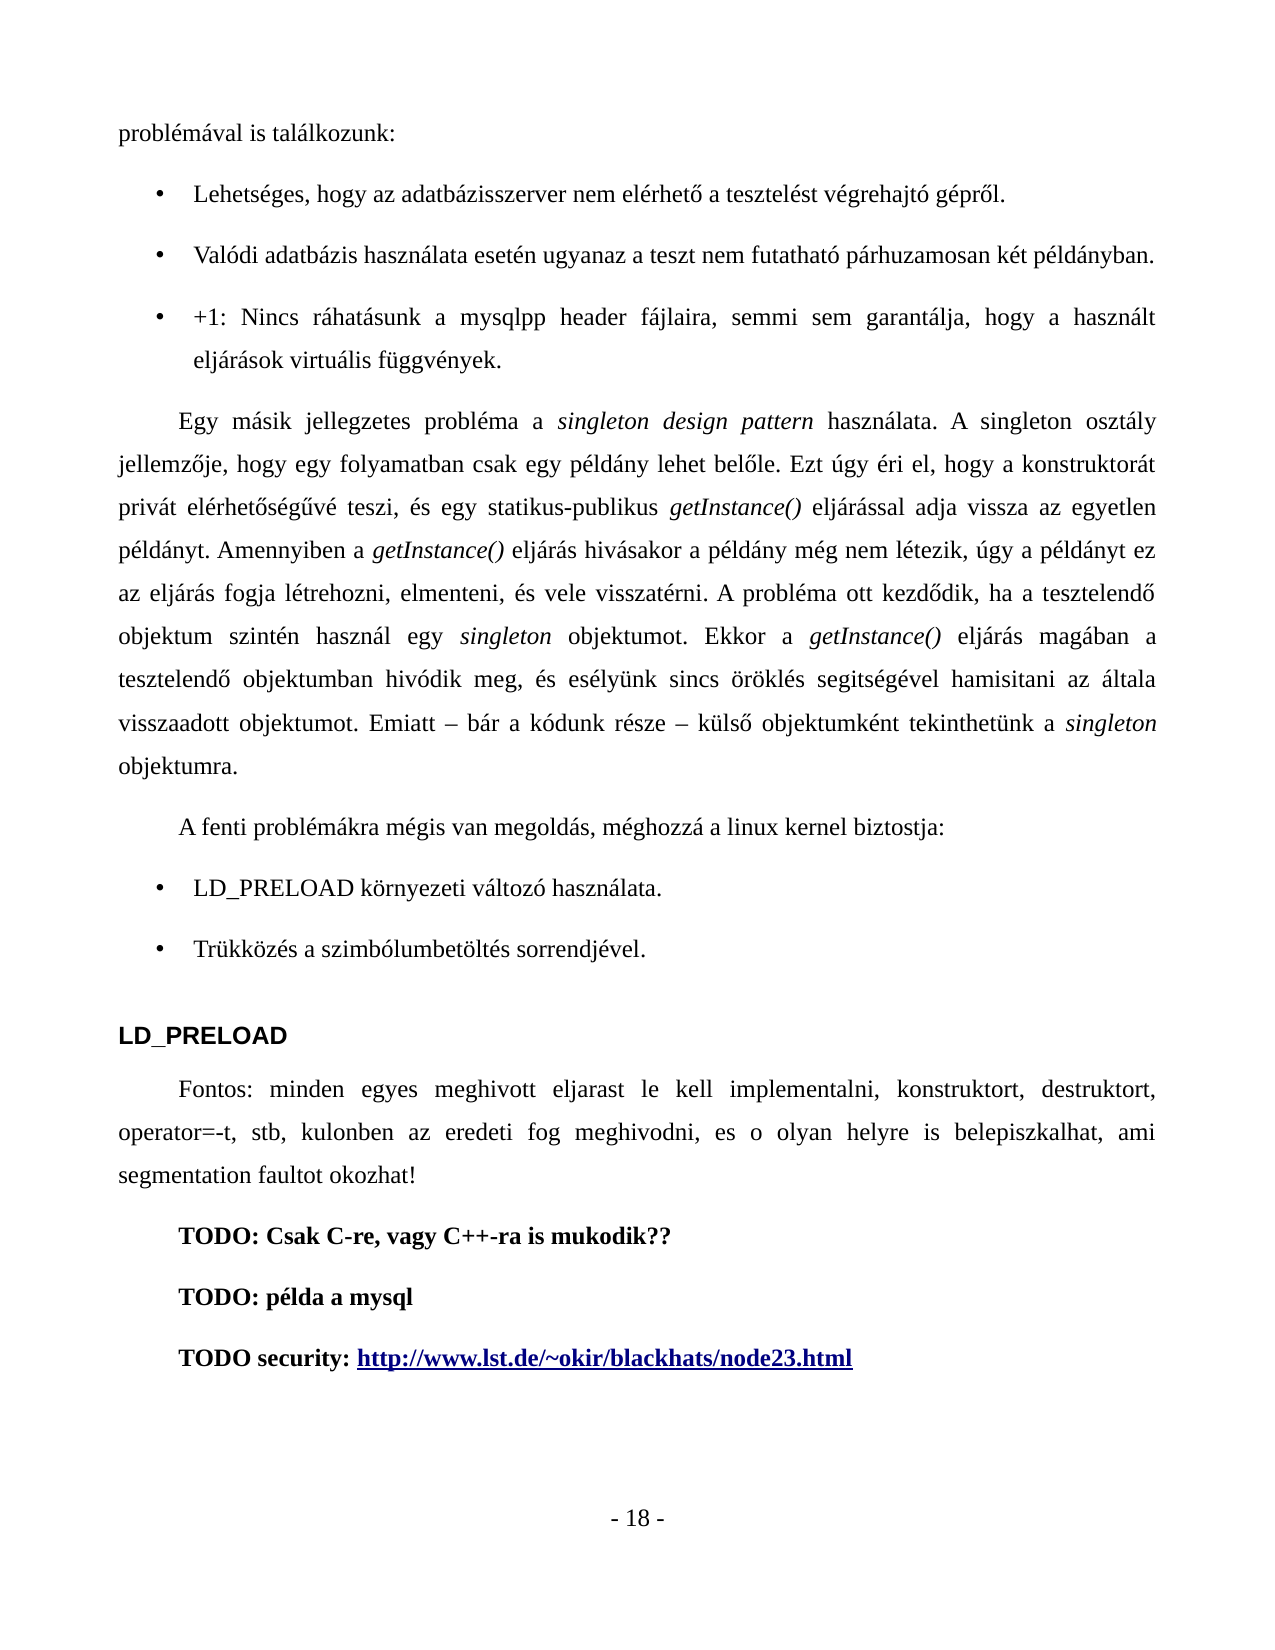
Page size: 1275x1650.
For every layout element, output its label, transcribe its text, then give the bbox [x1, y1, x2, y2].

text problémával is találkozunk: [118, 118, 1157, 147]
list LD_PRELOAD környezeti változó használata. [156, 873, 1157, 902]
text A fenti problémákra mégis van megoldás, méghozzá a linux kernel biztostja: [118, 812, 1157, 841]
list Lehetséges, hogy az adatbázisszerver nem elérhető a tesztelést végrehajtó gépről. [156, 179, 1157, 208]
subtitle LD_PRELOAD [118, 1021, 1157, 1050]
list Trükközés a szimbólumbetöltés sorrendjével. [156, 934, 1157, 963]
list Valódi adatbázis használata esetén ugyanaz a teszt nem futatható párhuzamosan két példányban. [156, 240, 1157, 269]
text TODO: Csak C-re, vagy C++-ra is mukodik?? [118, 1221, 1157, 1250]
text Egy másik jellegzetes probléma a singleton design pattern használata. A singleton osztály jellemzője, hogy egy folyamatban csak egy példány lehet belőle. Ezt úgy éri el, hogy a konstruktorát privát elérhetőségűvé teszi, és egy statikus-publikus getInstance() eljárással adja vissza az egyetlen példányt. Amennyiben a getInstance() eljárás hivásakor a példány még nem létezik, úgy a példányt ez az eljárás fogja létrehozni, elmenteni, és vele visszatérni. A probléma ott kezdődik, ha a tesztelendő objektum szintén használ egy singleton objektumot. Ekkor a getInstance() eljárás magában a tesztelendő objektumban hivódik meg, és esélyünk sincs öröklés segitségével hamisitani az általa visszaadott objektumot. Emiatt – bár a kódunk része – külső objektumként tekinthetünk a singleton objektumra. [118, 406, 1157, 779]
text TODO: példa a mysql [118, 1282, 1157, 1311]
text TODO security: http://www.lst.de/~okir/blackhats/node23.html [118, 1343, 1157, 1372]
list +1: Nincs ráhatásunk a mysqlpp header fájlaira, semmi sem garantálja, hogy a használt eljárások virtuális függvények. [156, 302, 1157, 373]
text Fontos: minden egyes meghivott eljarast le kell implementalni, konstruktort, destruktort, operator=-t, stb, kulonben az eredeti fog meghivodni, es o olyan helyre is belepiszkalhat, ami segmentation faultot okozhat! [118, 1074, 1157, 1189]
